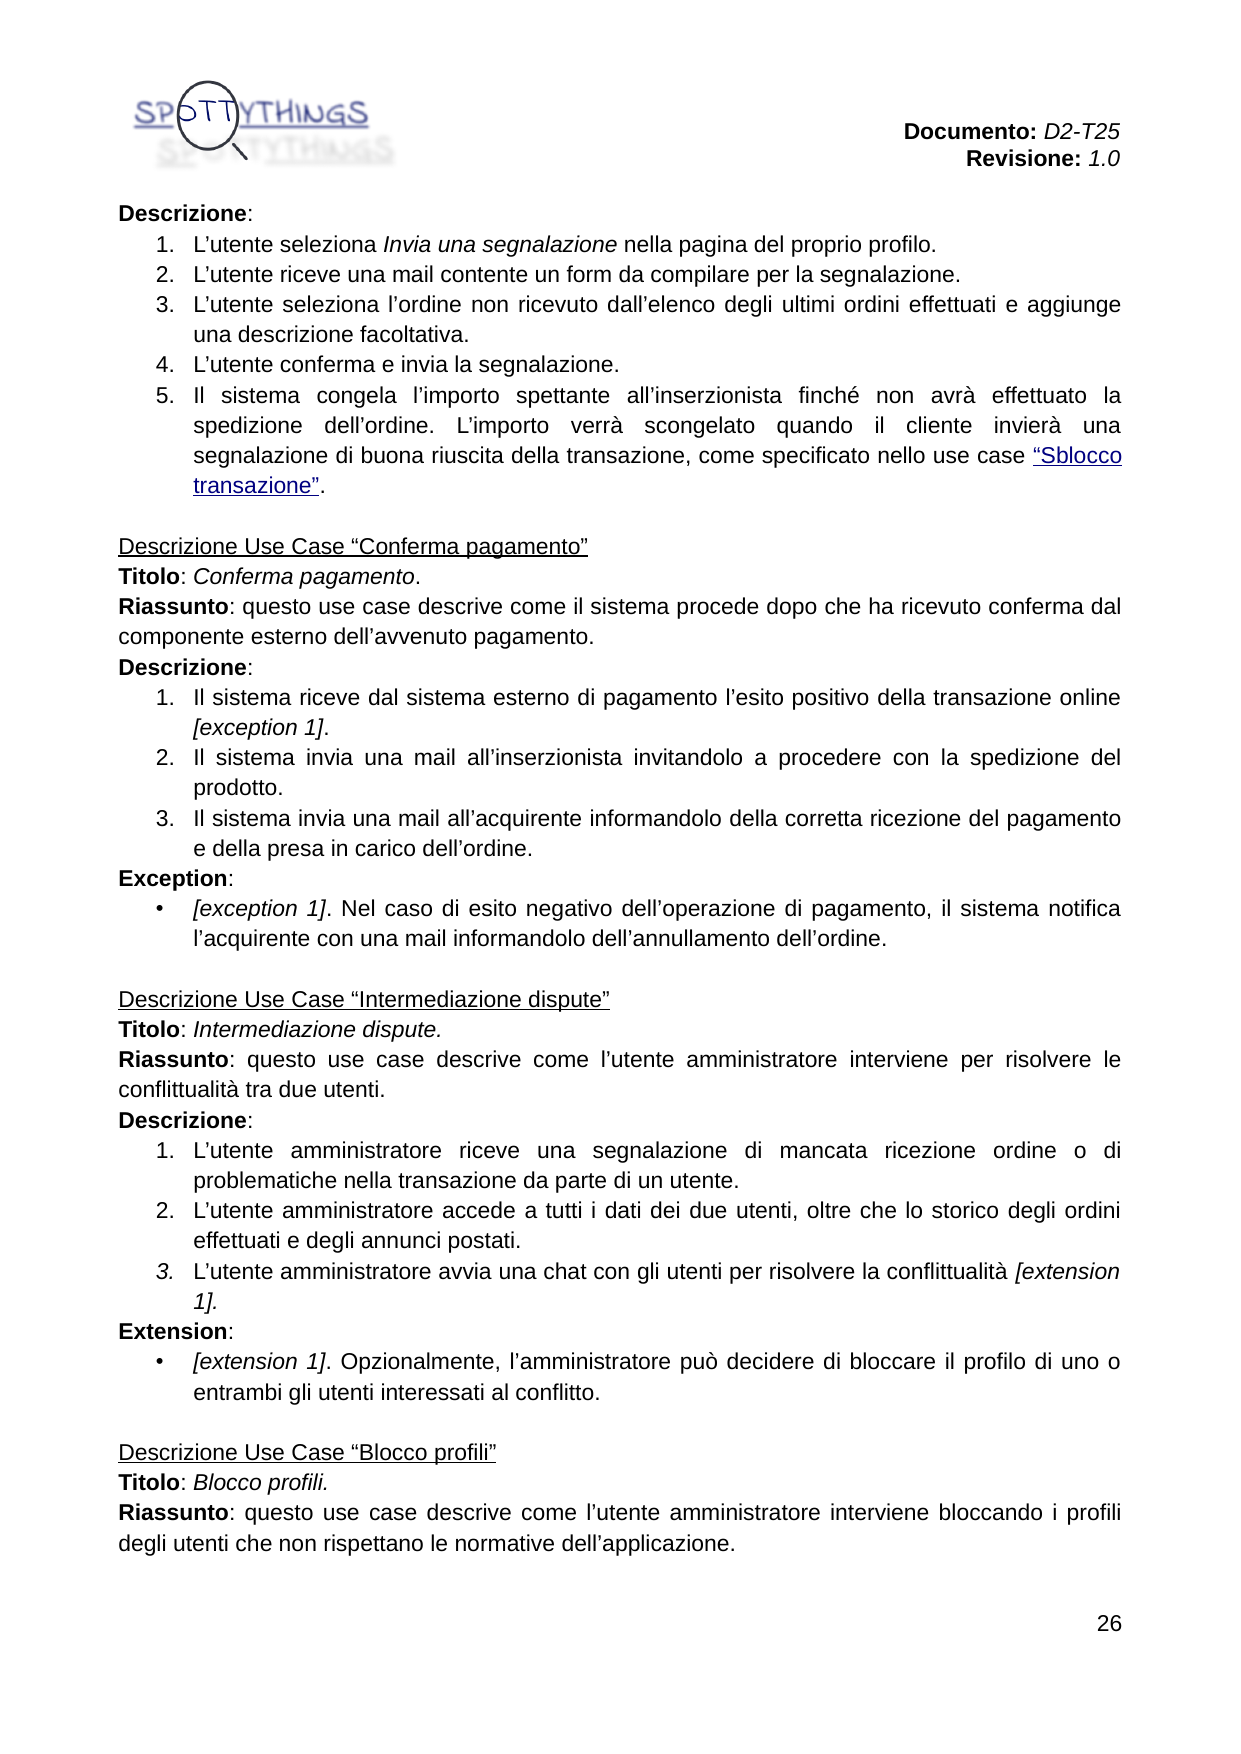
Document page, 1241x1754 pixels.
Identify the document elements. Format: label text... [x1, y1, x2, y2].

list Il sistema invia una mail all’inserzionista invitandolo a procedere con la spedizione del prodotto. [156, 744, 1122, 801]
text Descrizione Use Case “Conferma pagamento” [118, 533, 1122, 559]
list Il sistema riceve dal sistema esterno di pagamento l’esito positivo della transazione online [exception 1]. [156, 684, 1122, 740]
text Extension: [118, 1318, 1122, 1344]
text Descrizione: [118, 653, 1122, 680]
list Il sistema invia una mail all’acquirente informandolo della corretta ricezione del pagamento e della presa in carico dell’ordine. [156, 804, 1122, 861]
text Riassunto: questo use case descrive come l’utente amministratore interviene bloccando i profili degli utenti che non rispettano le normative dell’applicazione. [118, 1499, 1122, 1556]
list L’utente amministratore avvia una chat con gli utenti per risolvere la conflittualità [extension 1]. [156, 1258, 1122, 1314]
list L’utente seleziona l’ordine non ricevuto dall’elenco degli ultimi ordini effettuati e aggiunge una descrizione facoltativa. [156, 291, 1122, 347]
list L’utente amministratore riceve una segnalazione di mancata ricezione ordine o di problematiche nella transazione da parte di un utente. [156, 1137, 1122, 1193]
picture [123, 73, 399, 187]
list [exception 1]. Nel caso di esito negativo dell’operazione di pagamento, il sistema notifica l’acquirente con una mail informandolo dell’annullamento dell’ordine. [156, 895, 1122, 952]
text Descrizione Use Case “Blocco profili” [118, 1439, 1122, 1465]
list [extension 1]. Opzionalmente, l’amministratore può decidere di bloccare il profilo di uno o entrambi gli utenti interessati al conflitto. [156, 1348, 1122, 1405]
text Descrizione: [118, 200, 1122, 227]
list Il sistema congela l’importo spettante all’inserzionista finché non avrà effettuato la spedizione dell’ordine. L’importo verrà scongelato quando il cliente invierà una segnalazione di buona riuscita della transazione, come specificato nello use case “Sblocco transazione”. [156, 382, 1122, 498]
text Exception: [118, 865, 1122, 891]
text Titolo: Intermediazione dispute. [118, 1016, 1122, 1042]
text Descrizione Use Case “Intermediazione dispute” [118, 986, 1122, 1012]
text Riassunto: questo use case descrive come il sistema procede dopo che ha ricevuto conferma dal componente esterno dell’avvenuto pagamento. [118, 593, 1122, 649]
list L’utente seleziona Invia una segnalazione nella pagina del proprio profilo. [156, 231, 1122, 257]
text Titolo: Conferma pagamento. [118, 563, 1122, 589]
text Riassunto: questo use case descrive come l’utente amministratore interviene per risolvere le conflittualità tra due utenti. [118, 1046, 1122, 1103]
list L’utente amministratore accede a tutti i dati dei due utenti, oltre che lo storico degli ordini effettuati e degli annunci postati. [156, 1197, 1122, 1254]
text Titolo: Blocco profili. [118, 1469, 1122, 1495]
list L’utente riceve una mail contente un form da compilare per la segnalazione. [156, 261, 1122, 287]
text Descrizione: [118, 1107, 1122, 1133]
list L’utente conferma e invia la segnalazione. [156, 351, 1122, 378]
